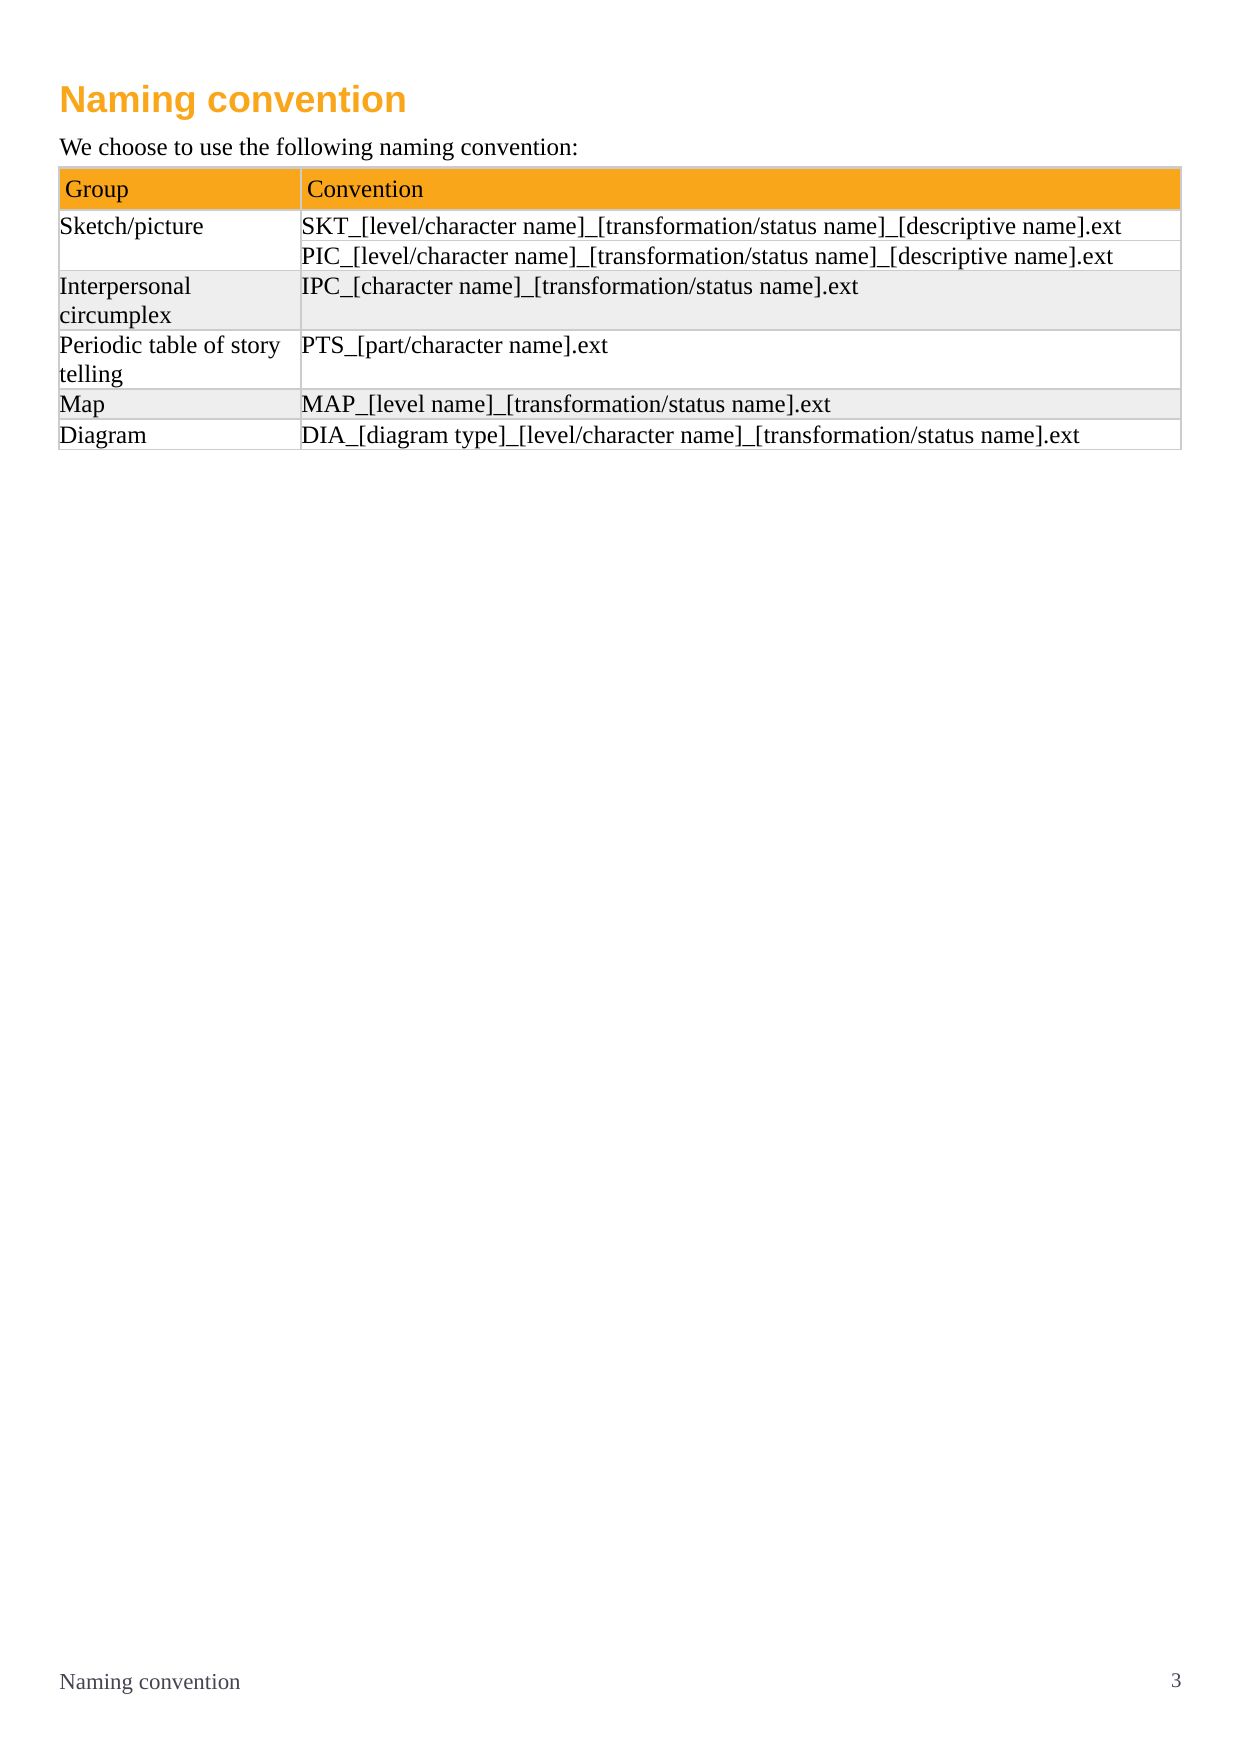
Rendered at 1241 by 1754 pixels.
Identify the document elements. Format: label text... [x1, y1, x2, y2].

table_cell Diagram [60, 420, 300, 448]
table_cell Map [60, 390, 300, 418]
table_cell PIC_[level/character name]_[transformation/status name]_[descriptive name].ext [302, 241, 1180, 270]
subtitle Naming convention [59, 77, 1181, 120]
table_cell PTS_[part/character name].ext [302, 331, 1180, 388]
table_cell DIA_[diagram type]_[level/character name]_[transformation/status name].ext [302, 420, 1180, 448]
table_cell Interpersonal circumplex [60, 271, 300, 329]
table_header Group [60, 169, 300, 209]
table_cell SKT_[level/character name]_[transformation/status name]_[descriptive name].ext [302, 211, 1180, 239]
table_header Convention [302, 169, 1180, 209]
table_cell MAP_[level name]_[transformation/status name].ext [302, 390, 1180, 418]
table_cell Sketch/picture [60, 211, 300, 270]
text We choose to use the following naming convention: [59, 132, 1181, 160]
table_cell Periodic table of story telling [60, 331, 300, 388]
table_cell IPC_[character name]_[transformation/status name].ext [302, 271, 1180, 329]
